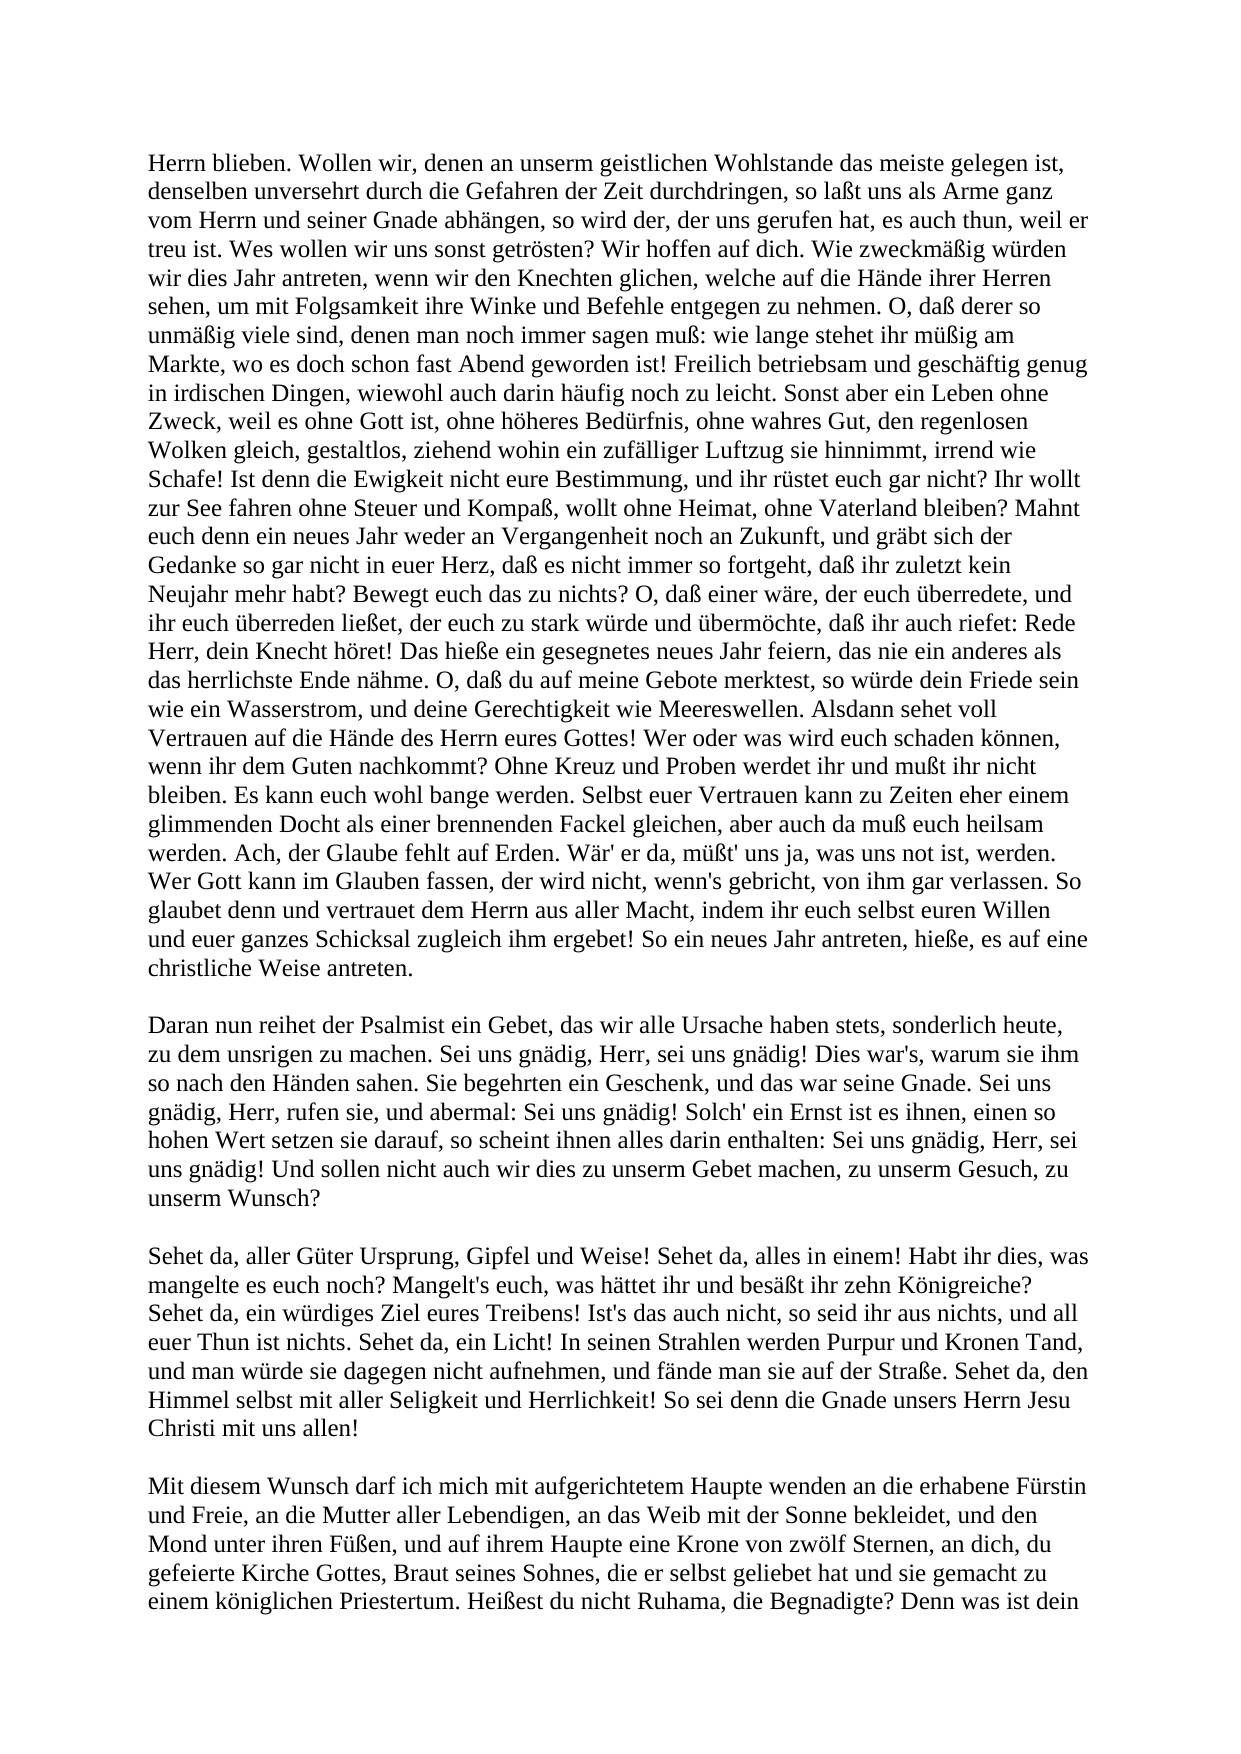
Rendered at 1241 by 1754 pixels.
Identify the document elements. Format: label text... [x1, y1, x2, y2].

text Herrn blieben. Wollen wir, denen an unserm geistlichen Wohlstande das meiste gelegen ist, denselben unversehrt durch die Gefahren der Zeit durchdringen, so laßt uns als Arme ganz vom Herrn und seiner Gnade abhängen, so wird der, der uns gerufen hat, es auch thun, weil er treu ist. Wes wollen wir uns sonst getrösten? Wir hoffen auf dich. Wie zweckmäßig würden wir dies Jahr antreten, wenn wir den Knechten glichen, welche auf die Hände ihrer Herren sehen, um mit Folgsamkeit ihre Winke und Befehle entgegen zu nehmen. O, daß derer so unmäßig viele sind, denen man noch immer sagen muß: wie lange stehet ihr müßig am Markte, wo es doch schon fast Abend geworden ist! Freilich betriebsam und geschäftig genug in irdischen Dingen, wiewohl auch darin häufig noch zu leicht. Sonst aber ein Leben ohne Zweck, weil es ohne Gott ist, ohne höheres Bedürfnis, ohne wahres Gut, den regenlosen Wolken gleich, gestaltlos, ziehend wohin ein zufälliger Luftzug sie hinnimmt, irrend wie Schafe! Ist denn die Ewigkeit nicht eure Bestimmung, und ihr rüstet euch gar nicht? Ihr wollt zur See fahren ohne Steuer und Kompaß, wollt ohne Heimat, ohne Vaterland bleiben? Mahnt euch denn ein neues Jahr weder an Vergangenheit noch an Zukunft, und gräbt sich der Gedanke so gar nicht in euer Herz, daß es nicht immer so fortgeht, daß ihr zuletzt kein Neujahr mehr habt? Bewegt euch das zu nichts? O, daß einer wäre, der euch überredete, und ihr euch überreden ließet, der euch zu stark würde und übermöchte, daß ihr auch riefet: Rede Herr, dein Knecht höret! Das hieße ein gesegnetes neues Jahr feiern, das nie ein anderes als das herrlichste Ende nähme. O, daß du auf meine Gebote merktest, so würde dein Friede sein wie ein Wasserstrom, und deine Gerechtigkeit wie Meereswellen. Alsdann sehet voll Vertrauen auf die Hände des Herrn eures Gottes! Wer oder was wird euch schaden können, wenn ihr dem Guten nachkommt? Ohne Kreuz und Proben werdet ihr und mußt ihr nicht bleiben. Es kann euch wohl bange werden. Selbst euer Vertrauen kann zu Zeiten eher einem glimmenden Docht als einer brennenden Fackel gleichen, aber auch da muß euch heilsam werden. Ach, der Glaube fehlt auf Erden. Wär' er da, müßt' uns ja, was uns not ist, werden. Wer Gott kann im Glauben fassen, der wird nicht, wenn's gebricht, von ihm gar verlassen. So glaubet denn und vertrauet dem Herrn aus aller Macht, indem ihr euch selbst euren Willen und euer ganzes Schicksal zugleich ihm ergebet! So ein neues Jahr antreten, hieße, es auf eine christliche Weise antreten. [148, 148, 1093, 981]
text Sehet da, aller Güter Ursprung, Gipfel und Weise! Sehet da, alles in einem! Habt ihr dies, was mangelte es euch noch? Mangelt's euch, was hättet ihr und besäßt ihr zehn Königreiche? Sehet da, ein würdiges Ziel eures Treibens! Ist's das auch nicht, so seid ihr aus nichts, und all euer Thun ist nichts. Sehet da, ein Licht! In seinen Strahlen werden Purpur und Kronen Tand, und man würde sie dagegen nicht aufnehmen, und fände man sie auf der Straße. Sehet da, den Himmel selbst mit aller Seligkeit und Herrlichkeit! So sei denn die Gnade unsers Herrn Jesu Christi mit uns allen! [148, 1241, 1093, 1442]
text Daran nun reihet der Psalmist ein Gebet, das wir alle Ursache haben stets, sonderlich heute, zu dem unsrigen zu machen. Sei uns gnädig, Herr, sei uns gnädig! Dies war's, warum sie ihm so nach den Händen sahen. Sie begehrten ein Geschenk, und das war seine Gnade. Sei uns gnädig, Herr, rufen sie, und abermal: Sei uns gnädig! Solch' ein Ernst ist es ihnen, einen so hohen Wert setzen sie darauf, so scheint ihnen alles darin enthalten: Sei uns gnädig, Herr, sei uns gnädig! Und sollen nicht auch wir dies zu unserm Gebet machen, zu unserm Gesuch, zu unserm Wunsch? [148, 1011, 1093, 1212]
text Mit diesem Wunsch darf ich mich mit aufgerichtetem Haupte wenden an die erhabene Fürstin und Freie, an die Mutter aller Lebendigen, an das Weib mit der Sonne bekleidet, und den Mond unter ihren Füßen, und auf ihrem Haupte eine Krone von zwölf Sternen, an dich, du gefeierte Kirche Gottes, Braut seines Sohnes, die er selbst geliebet hat und sie gemacht zu einem königlichen Priestertum. Heißest du nicht Ruhama, die Begnadigte? Denn was ist dein [148, 1471, 1093, 1615]
